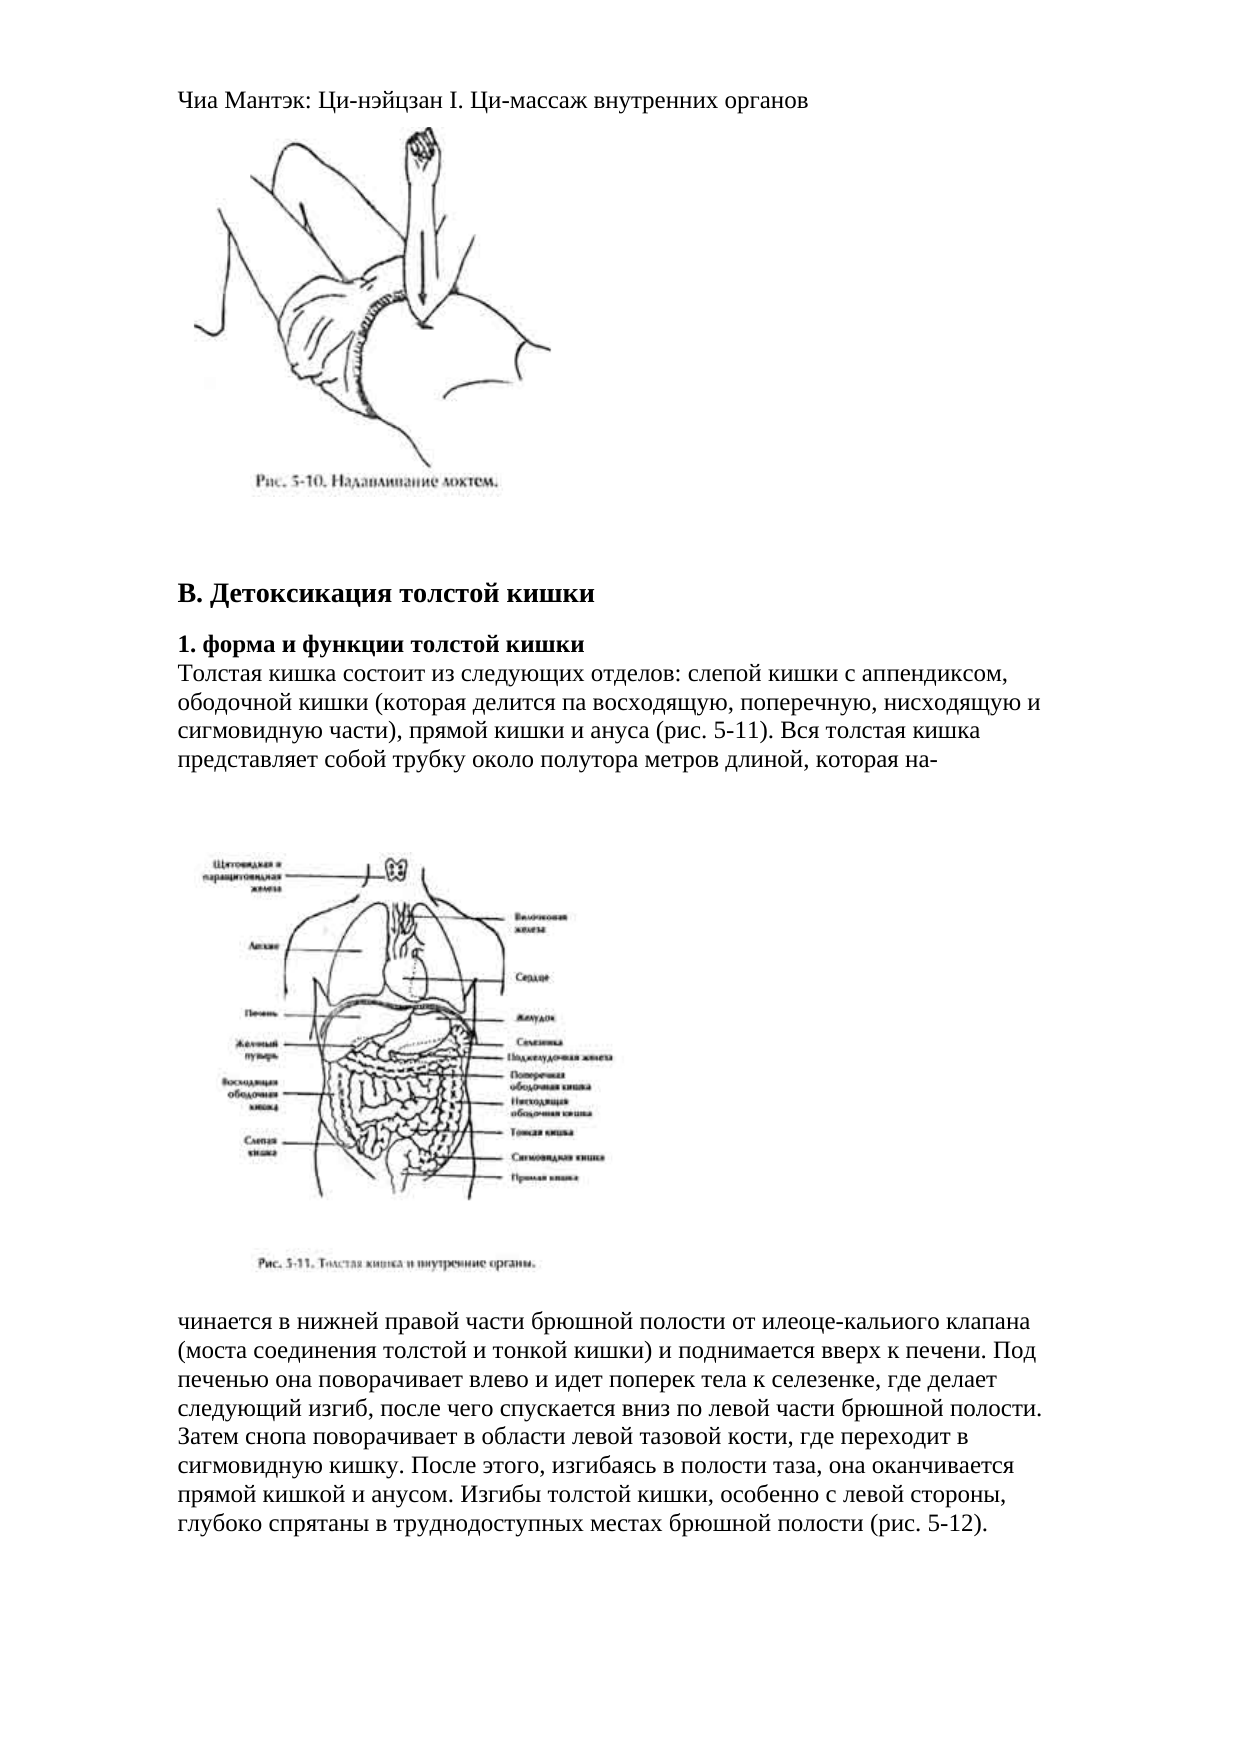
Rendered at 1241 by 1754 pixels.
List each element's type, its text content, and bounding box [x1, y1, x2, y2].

text чинается в нижней правой части брюшной полости от илеоце-кальиого клапана (моста соединения толстой и тонкой кишки) и поднимается вверх к печени. Под печенью она поворачивает влево и идет поперек тела к селезенке, где делает следующий изгиб, после чего спускается вниз по левой части брюшной полости. Затем снопа поворачивает в области левой тазовой кости, где переходит в сигмовидную кишку. После этого, изгибаясь в полости таза, она оканчивается прямой кишкой и анусом. Изгибы толстой кишки, особенно с левой стороны, глубоко спрятаны в труднодоступных местах брюшной полости (рис. 5-12). [177, 1306, 1076, 1536]
text В. Детоксикация толстой кишки [177, 576, 1076, 608]
picture [193, 127, 552, 497]
picture [193, 852, 630, 1277]
text 1. форма и функции толстой кишки Толстая кишка состоит из следующих отделов: слепой кишки с аппендиксом, ободочной кишки (которая делится па восходящую, поперечную, нисходящую и сигмовидную части), прямой кишки и ануса (рис. 5-11). Вся толстая кишка представляет собой трубку около полутора метров длиной, которая на- [177, 629, 1076, 773]
